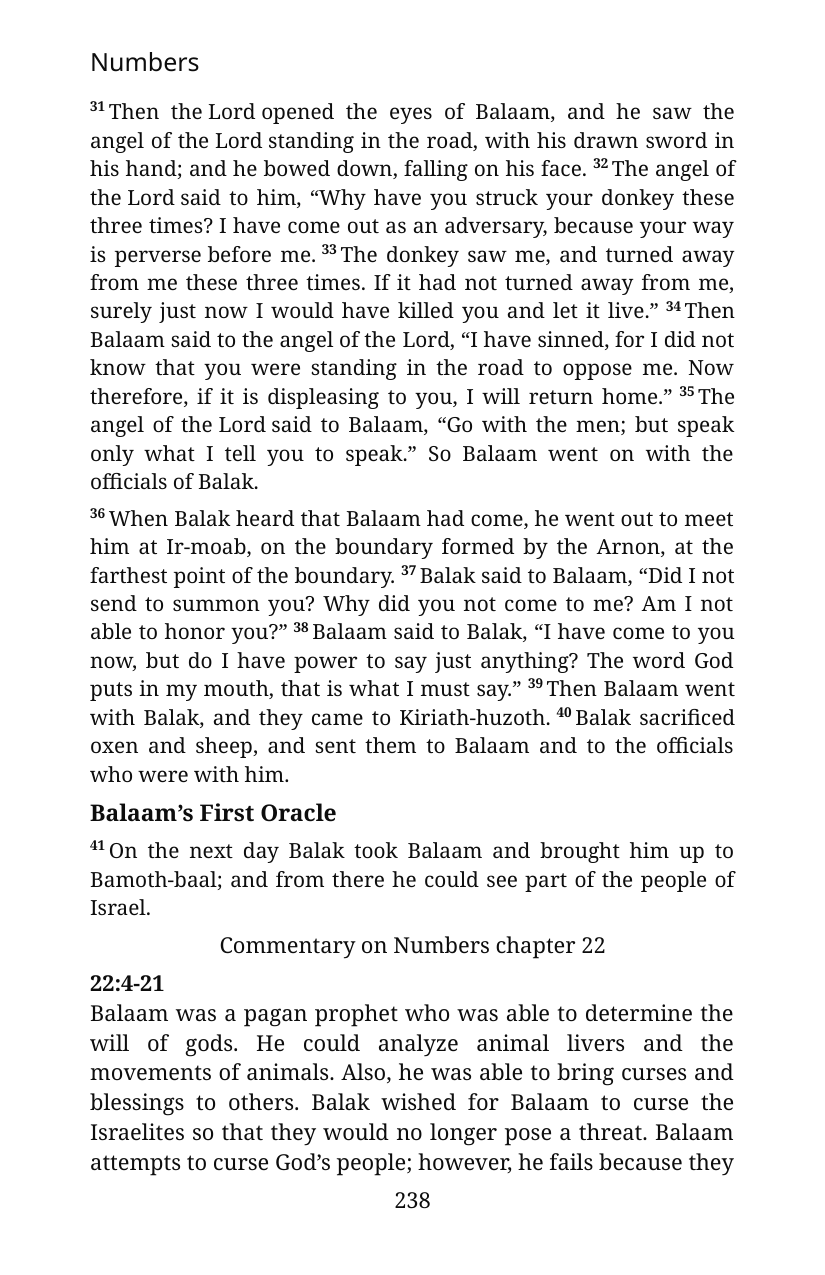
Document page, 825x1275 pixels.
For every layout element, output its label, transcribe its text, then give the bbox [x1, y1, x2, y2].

text Balaam’s First Oracle [90, 797, 735, 828]
text 22:4-21 Balaam was a pagan prophet who was able to determine the will of gods. He could analyze animal livers and the movements of animals. Also, he was able to bring curses and blessings to others. Balak wished for Balaam to curse the Israelites so that they would no longer pose a threat. Balaam attempts to curse God’s people; however, he fails because they [90, 968, 735, 1177]
text Commentary on Numbers chapter 22 [90, 930, 735, 960]
text 41 On the next day Balak took Balaam and brought him up to Bamoth-baal; and from there he could see part of the people of Israel. [90, 836, 735, 922]
text 36 When Balak heard that Balaam had come, he went out to meet him at Ir-moab, on the boundary formed by the Arnon, at the farthest point of the boundary. 37 Balak said to Balaam, “Did I not send to summon you? Why did you not come to me? Am I not able to honor you?” 38 Balaam said to Balak, “I have come to you now, but do I have power to say just anything? The word God puts in my mouth, that is what I must say.” 39 Then Balaam went with Balak, and they came to Kiriath-huzoth. 40 Balak sacrificed oxen and sheep, and sent them to Balaam and to the officials who were with him. [90, 504, 735, 788]
text 31 Then the Lord opened the eyes of Balaam, and he saw the angel of the Lord standing in the road, with his drawn sword in his hand; and he bowed down, falling on his face. 32 The angel of the Lord said to him, “Why have you struck your donkey these three times? I have come out as an adversary, because your way is perverse before me. 33 The donkey saw me, and turned away from me these three times. If it had not turned away from me, surely just now I would have killed you and let it live.” 34 Then Balaam said to the angel of the Lord, “I have sinned, for I did not know that you were standing in the road to oppose me. Now therefore, if it is displeasing to you, I will return home.” 35 The angel of the Lord said to Balaam, “Go with the men; but speak only what I tell you to speak.” So Balaam went on with the officials of Balak. [90, 97, 735, 496]
